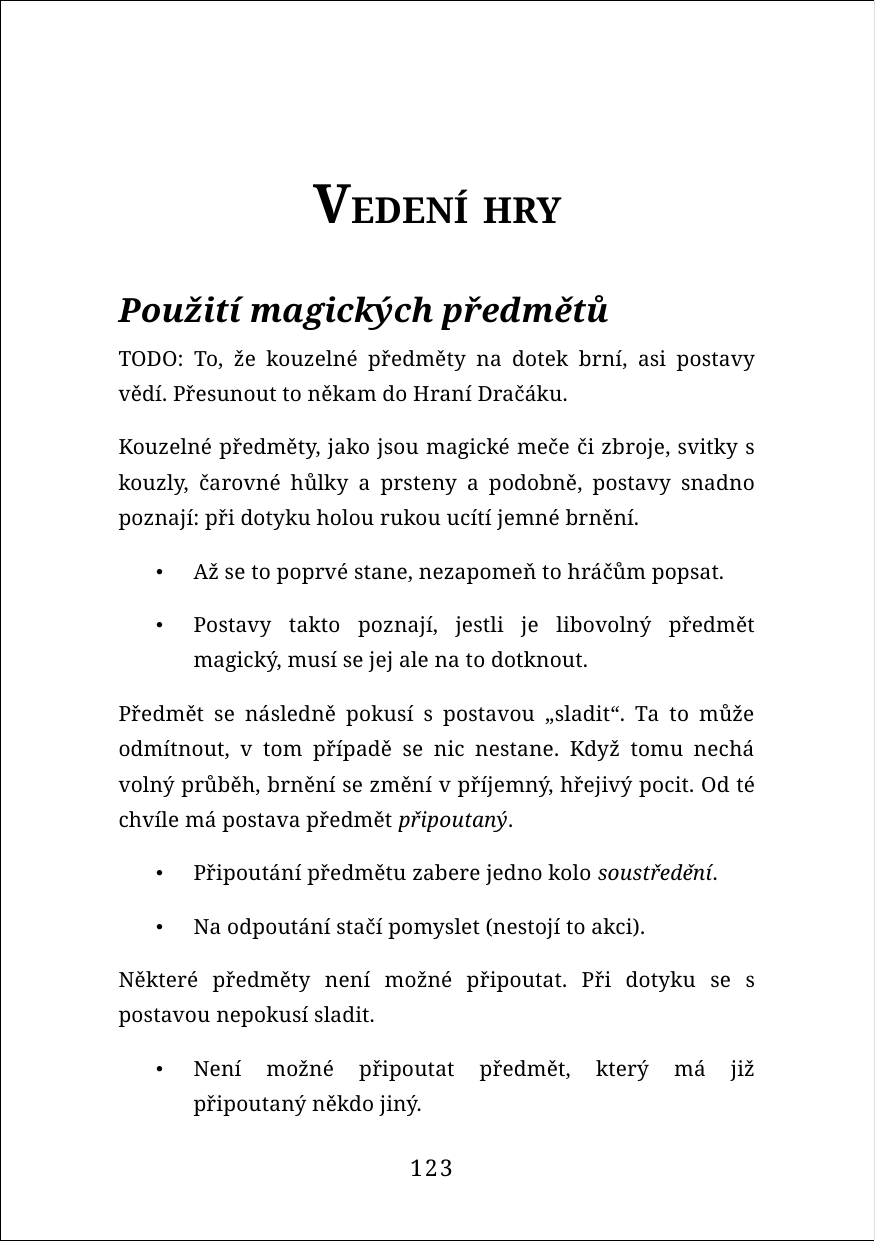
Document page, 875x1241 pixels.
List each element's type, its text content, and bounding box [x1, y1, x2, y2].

list Až se to poprvé stane, nezapomeň to hráčům popsat. [156, 557, 756, 585]
list Připoutání předmětu zabere jedno kolo soustředění. [156, 858, 756, 887]
text Kouzelné předměty, jako jsou magické meče či zbroje, svitky s kouzly, čarovné hůlky a prsteny a podobně, postavy snadno poznají: při dotyku holou rukou ucítí jemné brnění. [118, 432, 756, 532]
subtitle Vedení hry [118, 166, 756, 239]
list Postavy takto poznají, jestli je libovolný předmět magický, musí se jej ale na to dotknout. [156, 610, 756, 674]
list Není možné připoutat předmět, který má již připoutaný někdo jiný. [156, 1054, 756, 1118]
subtitle Použití magických předmětů [118, 287, 756, 332]
text Předmět se následně pokusí s postavou „sladit“. Ta to může odmítnout, v tom případě se nic nestane. Když tomu nechá volný průběh, brnění se změní v příjemný, hřejivý pocit. Od té chvíle má postava předmět připoutaný. [118, 699, 756, 834]
text TODO: To, že kouzelné předměty na dotek brní, asi postavy vědí. Přesunout to někam do Hraní Dračáku. [118, 344, 756, 408]
list Na odpoutání stačí pomyslet (nestojí to akci). [156, 912, 756, 940]
text Některé předměty není možné připoutat. Při dotyku se s postavou nepokusí sladit. [118, 965, 756, 1029]
